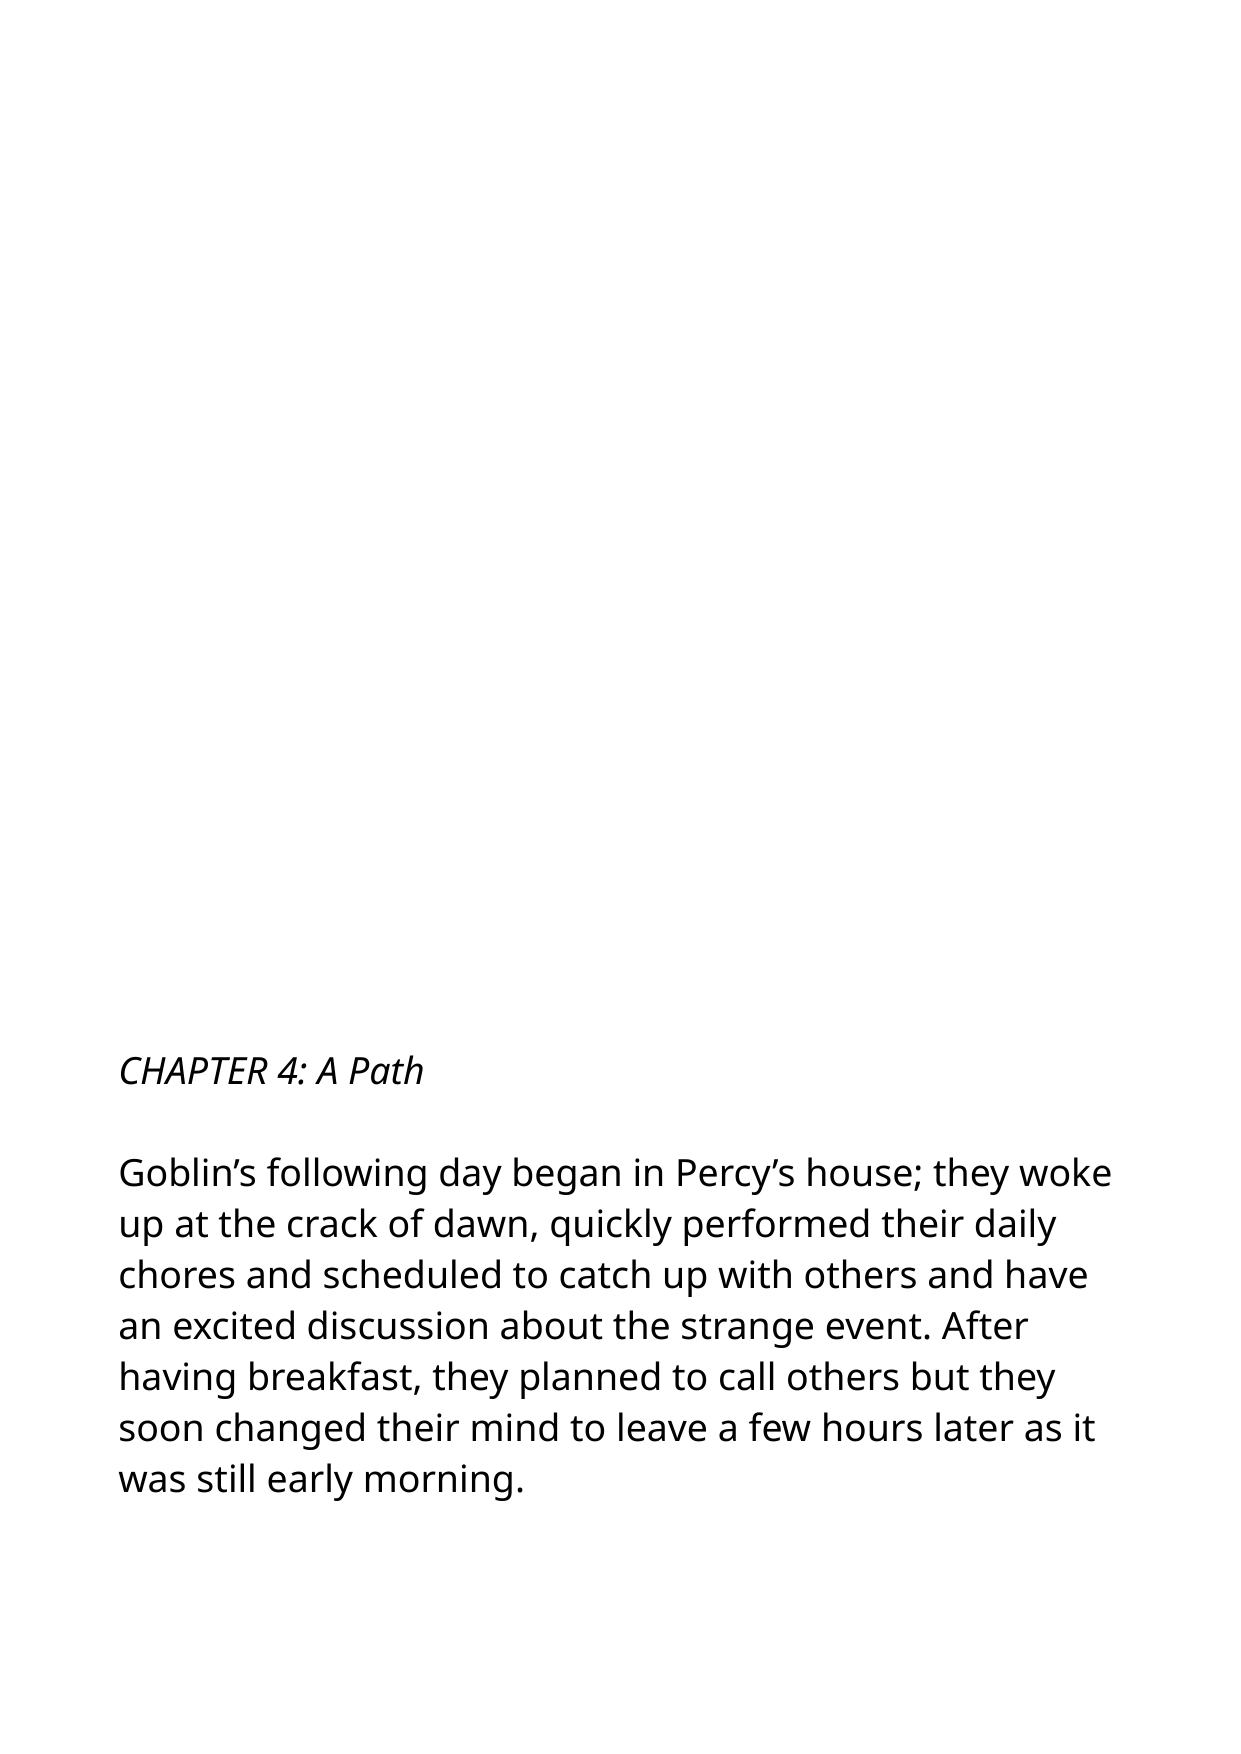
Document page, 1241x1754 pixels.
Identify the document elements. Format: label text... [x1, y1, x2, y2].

text CHAPTER 4: A Path [118, 1044, 1122, 1095]
text Goblin’s following day began in Percy’s house; they woke up at the crack of dawn, quickly performed their daily chores and scheduled to catch up with others and have an excited discussion about the strange event. After having breakfast, they planned to call others but they soon changed their mind to leave a few hours later as it was still early morning. [118, 1146, 1122, 1503]
